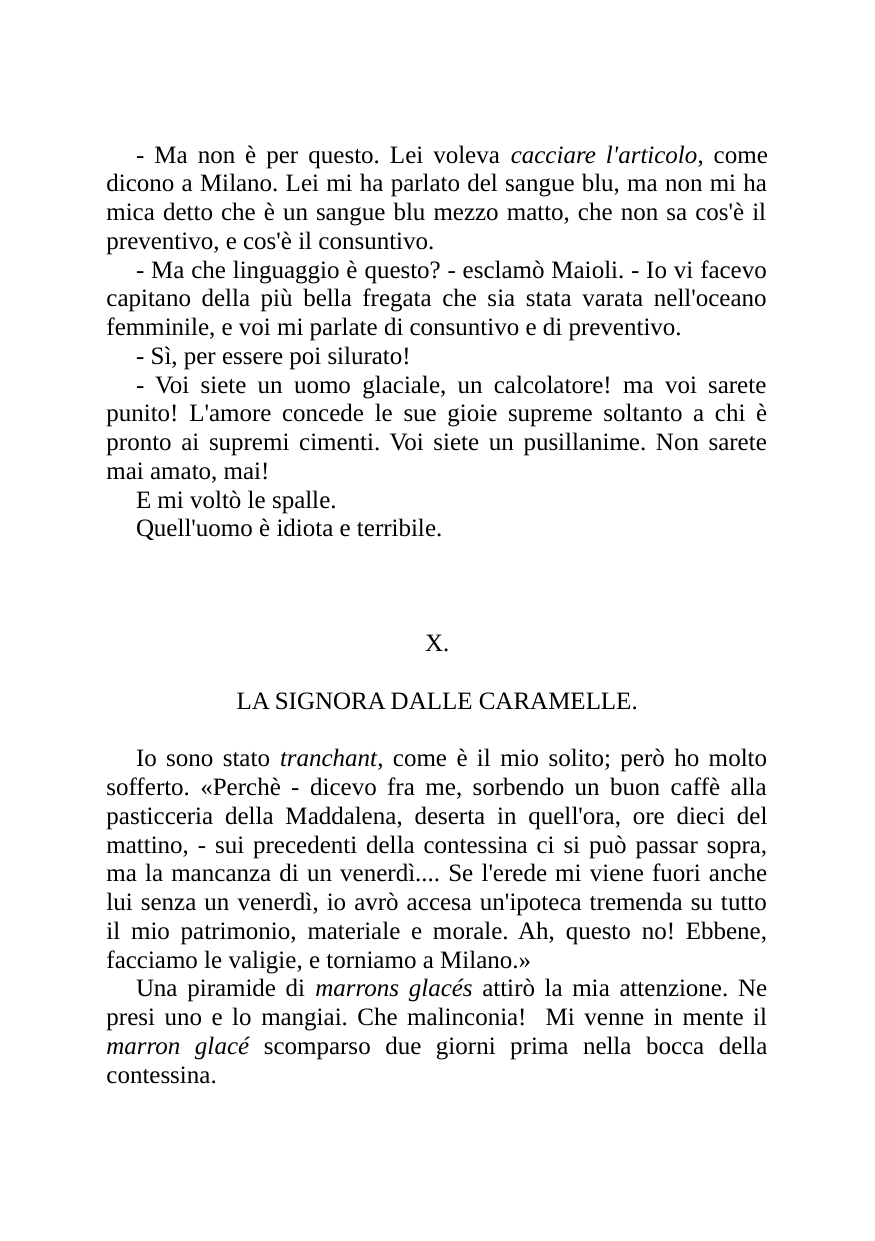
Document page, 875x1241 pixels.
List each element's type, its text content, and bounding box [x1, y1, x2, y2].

text - Ma non è per questo. Lei voleva cacciare l'articolo, come dicono a Milano. Lei mi ha parlato del sangue blu, ma non mi ha mica detto che è un sangue blu mezzo matto, che non sa cos'è il preventivo, e cos'è il consuntivo. [106, 140, 768, 255]
text Quell'uomo è idiota e terribile. [106, 513, 768, 542]
text - Sì, per essere poi silurato! [106, 341, 768, 370]
text E mi voltò le spalle. [106, 485, 768, 513]
text - Voi siete un uomo glaciale, un calcolatore! ma voi sarete punito! L'amore concede le sue gioie supreme soltanto a chi è pronto ai supremi cimenti. Voi siete un pusillanime. Non sarete mai amato, mai! [106, 370, 768, 485]
text X. [106, 628, 768, 657]
text Una piramide di marrons glacés attirò la mia attenzione. Ne presi uno e lo mangiai. Che malinconia! Mi venne in mente il marron glacé scomparso due giorni prima nella bocca della contessina. [106, 973, 768, 1088]
text LA SIGNORA DALLE CARAMELLE. [106, 686, 768, 715]
text - Ma che linguaggio è questo? - esclamò Maioli. - Io vi facevo capitano della più bella fregata che sia stata varata nell'oceano femminile, e voi mi parlate di consuntivo e di preventivo. [106, 255, 768, 341]
text Io sono stato tranchant, come è il mio solito; però ho molto sofferto. «Perchè - dicevo fra me, sorbendo un buon caffè alla pasticceria della Maddalena, deserta in quell'ora, ore dieci del mattino, - sui precedenti della contessina ci si può passar sopra, ma la mancanza di un venerdì.... Se l'erede mi viene fuori anche lui senza un venerdì, io avrò accesa un'ipoteca tremenda su tutto il mio patrimonio, materiale e morale. Ah, questo no! Ebbene, facciamo le valigie, e torniamo a Milano.» [106, 743, 768, 973]
